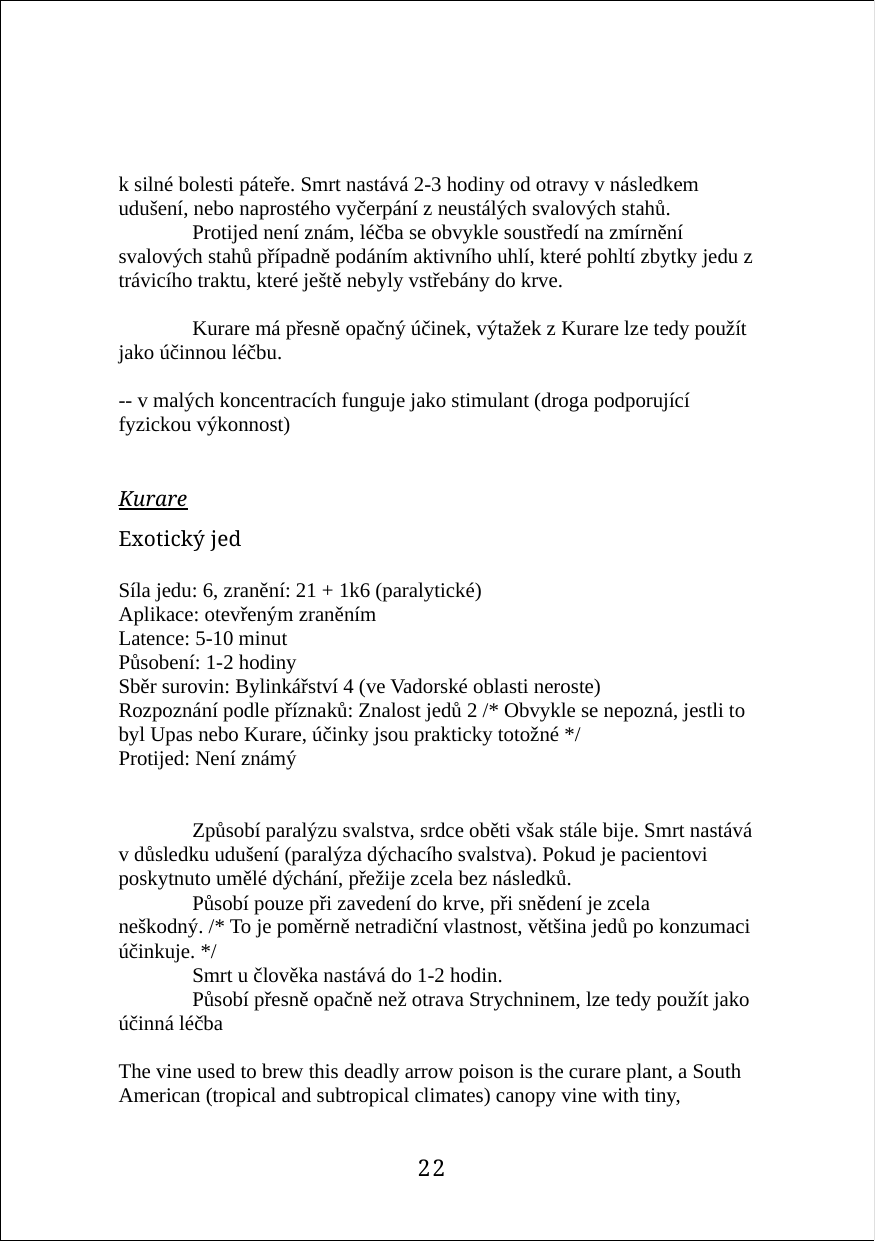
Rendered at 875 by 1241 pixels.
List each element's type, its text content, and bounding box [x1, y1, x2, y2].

text Působí přesně opačně než otrava Strychninem, lze tedy použít jako účinná léčba [118, 987, 756, 1035]
text Protijed není znám, léčba se obvykle soustředí na zmírnění svalových stahů případně podáním aktivního uhlí, které pohltí zbytky jedu z trávicího traktu, které ještě nebyly vstřebány do krve. [118, 220, 756, 292]
text Smrt u člověka nastává do 1-2 hodin. [118, 963, 756, 987]
text k silné bolesti páteře. Smrt nastává 2-3 hodiny od otravy v následkem udušení, nebo naprostého vyčerpání z neustálých svalových stahů. [118, 172, 756, 220]
text Působí pouze při zavedení do krve, při snědení je zcela neškodný. /* To je poměrně netradiční vlastnost, většina jedů po konzumaci účinkuje. */ [118, 890, 756, 963]
text Síla jedu: 6, zranění: 21 + 1k6 (paralytické) [118, 578, 756, 602]
text -- v malých koncentracích funguje jako stimulant (droga podporující fyzickou výkonnost) [118, 388, 756, 436]
text Sběr surovin: Bylinkářství 4 (ve Vadorské oblasti neroste) [118, 674, 756, 698]
text Kurare má přesně opačný účinek, výtažek z Kurare lze tedy použít jako účinnou léčbu. [118, 316, 756, 364]
text Aplikace: otevřeným zraněním [118, 602, 756, 626]
text Způsobí paralýzu svalstva, srdce oběti však stále bije. Smrt nastává v důsledku udušení (paralýza dýchacího svalstva). Pokud je pacientovi poskytnuto umělé dýchání, přežije zcela bez následků. [118, 818, 756, 890]
text Latence: 5-10 minut [118, 626, 756, 650]
text Rozpoznání podle příznaků: Znalost jedů 2 /* Obvykle se nepozná, jestli to byl Upas nebo Kurare, účinky jsou prakticky totožné */ [118, 698, 756, 746]
text Protijed: Není známý [118, 746, 756, 770]
text Působení: 1-2 hodiny [118, 650, 756, 674]
subtitle Kurare [118, 484, 756, 513]
text The vine used to brew this deadly arrow poison is the curare plant, a South American (tropical and subtropical climates) canopy vine with tiny, [118, 1059, 756, 1107]
text Exotický jed [118, 524, 756, 553]
